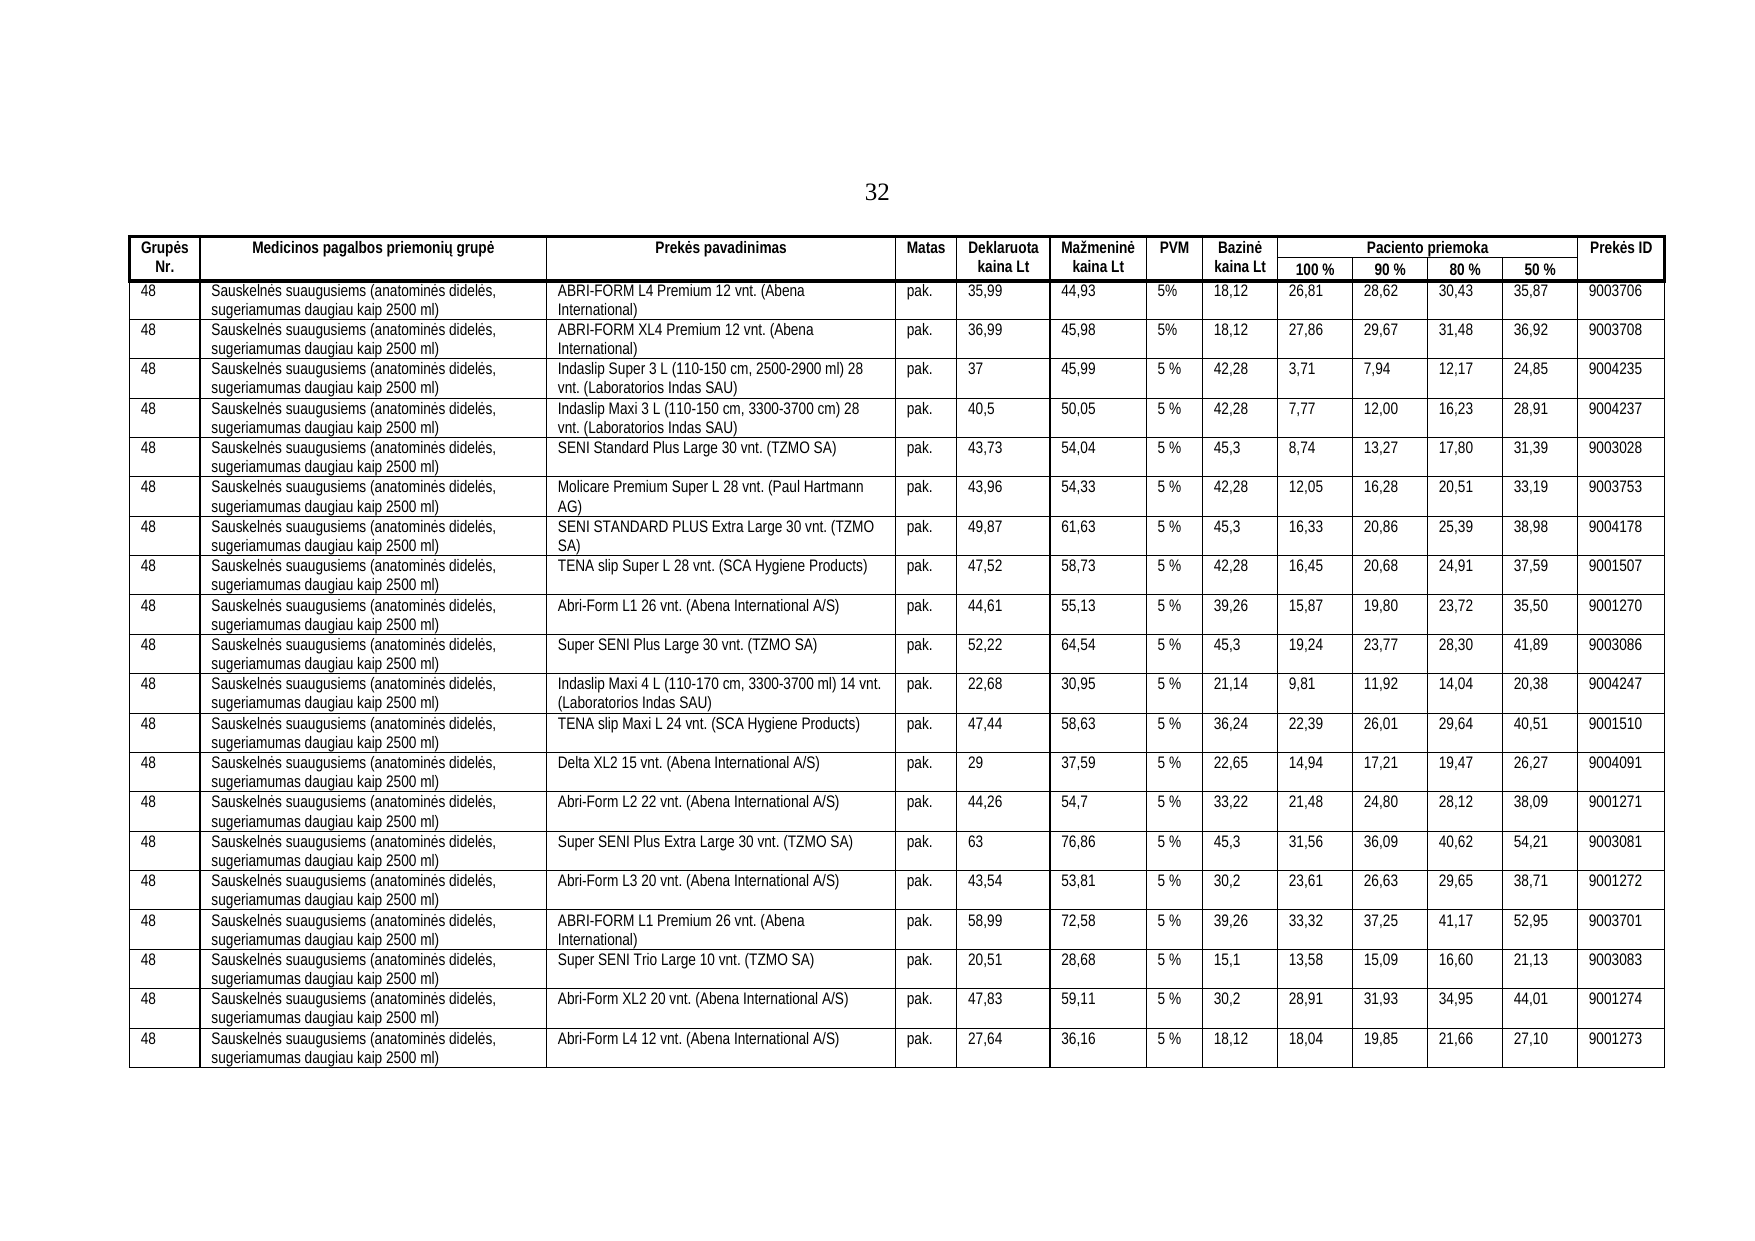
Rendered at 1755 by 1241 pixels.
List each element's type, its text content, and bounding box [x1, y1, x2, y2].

table_cell 20,86 [1353, 517, 1427, 555]
table_cell 9001270 [1578, 595, 1664, 634]
table_cell 43,96 [957, 477, 1049, 516]
table_cell 48 [130, 556, 199, 594]
table_cell 28,30 [1428, 635, 1502, 673]
table_cell 48 [130, 595, 199, 634]
table_cell 27,10 [1503, 1029, 1577, 1067]
table_cell Indaslip Super 3 L (110-150 cm, 2500-2900 ml) 28 vnt. (Laboratorios Indas SAU) [547, 359, 895, 397]
table_cell Abri-Form XL2 20 vnt. (Abena International A/S) [547, 989, 895, 1027]
table_cell 48 [130, 320, 199, 358]
table_cell 27,86 [1278, 320, 1352, 358]
table_header Prekės ID [1578, 238, 1663, 279]
table_cell 35,99 [957, 283, 1049, 319]
table_cell pak. [896, 320, 956, 358]
table_cell Super SENI Trio Large 10 vnt. (TZMO SA) [547, 950, 895, 988]
table_cell 33,22 [1203, 792, 1277, 831]
table_cell 21,66 [1428, 1029, 1502, 1067]
table_cell 29,64 [1428, 714, 1502, 752]
table_cell pak. [896, 714, 956, 752]
table_cell 8,74 [1278, 438, 1352, 476]
table_cell 23,61 [1278, 871, 1352, 909]
table_cell 37,25 [1353, 910, 1427, 949]
table_cell 18,12 [1203, 320, 1277, 358]
table_cell 13,27 [1353, 438, 1427, 476]
table_cell 12,17 [1428, 359, 1502, 397]
table_cell 33,19 [1503, 477, 1577, 516]
table_cell 45,3 [1203, 635, 1277, 673]
table_cell 40,62 [1428, 832, 1502, 870]
table_cell 54,7 [1051, 792, 1146, 831]
table_cell Super SENI Plus Large 30 vnt. (TZMO SA) [547, 635, 895, 673]
table_cell 29,67 [1353, 320, 1427, 358]
table_cell 37,59 [1503, 556, 1577, 594]
table_cell 36,99 [957, 320, 1049, 358]
table_cell 7,94 [1353, 359, 1427, 397]
table_cell 20,51 [957, 950, 1049, 988]
table_cell 64,54 [1051, 635, 1146, 673]
table_cell 9004091 [1578, 753, 1664, 791]
table_cell pak. [896, 595, 956, 634]
table_cell Sauskelnės suaugusiems (anatominės didelės, sugeriamumas daugiau kaip 2500 ml) [201, 359, 546, 397]
table_cell Abri-Form L2 22 vnt. (Abena International A/S) [547, 792, 895, 831]
table_cell 14,94 [1278, 753, 1352, 791]
table_cell 63 [957, 832, 1049, 870]
table_cell 37 [957, 359, 1049, 397]
table_cell 16,45 [1278, 556, 1352, 594]
table_cell 39,26 [1203, 595, 1277, 634]
table_cell 55,13 [1051, 595, 1146, 634]
table_cell 25,39 [1428, 517, 1502, 555]
table_cell 7,77 [1278, 399, 1352, 437]
table_cell 31,48 [1428, 320, 1502, 358]
table_cell 16,33 [1278, 517, 1352, 555]
table_cell 48 [130, 910, 199, 949]
table_cell 48 [130, 674, 199, 712]
table_cell 48 [130, 989, 199, 1027]
table_cell 5% [1147, 320, 1202, 358]
table_cell Sauskelnės suaugusiems (anatominės didelės, sugeriamumas daugiau kaip 2500 ml) [201, 438, 546, 476]
table_cell 35,50 [1503, 595, 1577, 634]
table_cell 5 % [1147, 556, 1202, 594]
table_cell 61,63 [1051, 517, 1146, 555]
table_cell 48 [130, 832, 199, 870]
table_cell 9001507 [1578, 556, 1664, 594]
table_cell 26,27 [1503, 753, 1577, 791]
table_cell ABRI-FORM L1 Premium 26 vnt. (Abena International) [547, 910, 895, 949]
table_cell Sauskelnės suaugusiems (anatominės didelės, sugeriamumas daugiau kaip 2500 ml) [201, 320, 546, 358]
table_cell 42,28 [1203, 399, 1277, 437]
table_cell 41,89 [1503, 635, 1577, 673]
table_cell pak. [896, 517, 956, 555]
table_cell 20,51 [1428, 477, 1502, 516]
table_cell 38,71 [1503, 871, 1577, 909]
table_cell 9003083 [1578, 950, 1664, 988]
table_cell 5 % [1147, 910, 1202, 949]
table_cell 9001272 [1578, 871, 1664, 909]
table_cell 19,24 [1278, 635, 1352, 673]
table_cell Sauskelnės suaugusiems (anatominės didelės, sugeriamumas daugiau kaip 2500 ml) [201, 792, 546, 831]
table_cell 28,62 [1353, 283, 1427, 319]
table_cell pak. [896, 556, 956, 594]
table_cell 19,47 [1428, 753, 1502, 791]
table_cell 45,3 [1203, 517, 1277, 555]
table_cell Sauskelnės suaugusiems (anatominės didelės, sugeriamumas daugiau kaip 2500 ml) [201, 714, 546, 752]
table_cell pak. [896, 438, 956, 476]
table_cell 5 % [1147, 832, 1202, 870]
table_cell 11,92 [1353, 674, 1427, 712]
table_cell 5 % [1147, 1029, 1202, 1067]
table_cell 50 % [1503, 258, 1577, 279]
table_cell TENA slip Super L 28 vnt. (SCA Hygiene Products) [547, 556, 895, 594]
table_cell 27,64 [957, 1029, 1049, 1067]
table_cell 54,04 [1051, 438, 1146, 476]
table_cell pak. [896, 1029, 956, 1067]
table_cell 52,22 [957, 635, 1049, 673]
table_cell 22,65 [1203, 753, 1277, 791]
table_cell 35,87 [1503, 283, 1577, 319]
table_cell 15,09 [1353, 950, 1427, 988]
table_cell 21,48 [1278, 792, 1352, 831]
table_cell 26,63 [1353, 871, 1427, 909]
table_cell 30,2 [1203, 989, 1277, 1027]
table_cell 30,95 [1051, 674, 1146, 712]
table_cell 18,12 [1203, 283, 1277, 319]
table_cell 43,73 [957, 438, 1049, 476]
table_cell 80 % [1428, 258, 1502, 279]
table_cell 23,77 [1353, 635, 1427, 673]
table_cell 13,58 [1278, 950, 1352, 988]
table_cell 38,09 [1503, 792, 1577, 831]
table_cell 48 [130, 635, 199, 673]
table_cell 9003081 [1578, 832, 1664, 870]
table_cell TENA slip Maxi L 24 vnt. (SCA Hygiene Products) [547, 714, 895, 752]
table_cell Sauskelnės suaugusiems (anatominės didelės, sugeriamumas daugiau kaip 2500 ml) [201, 595, 546, 634]
table_cell 5 % [1147, 399, 1202, 437]
table_cell 9004247 [1578, 674, 1664, 712]
table_cell 52,95 [1503, 910, 1577, 949]
table_cell 22,39 [1278, 714, 1352, 752]
table_cell 45,99 [1051, 359, 1146, 397]
table_cell 45,3 [1203, 832, 1277, 870]
table_cell 34,95 [1428, 989, 1502, 1027]
table_cell Sauskelnės suaugusiems (anatominės didelės, sugeriamumas daugiau kaip 2500 ml) [201, 674, 546, 712]
table_cell 18,04 [1278, 1029, 1352, 1067]
table_header Prekės pavadinimas [547, 238, 895, 279]
table_cell pak. [896, 635, 956, 673]
table_cell 33,32 [1278, 910, 1352, 949]
table_cell 41,17 [1428, 910, 1502, 949]
table_cell Abri-Form L3 20 vnt. (Abena International A/S) [547, 871, 895, 909]
table_cell Sauskelnės suaugusiems (anatominės didelės, sugeriamumas daugiau kaip 2500 ml) [201, 753, 546, 791]
table_cell pak. [896, 399, 956, 437]
table_cell 48 [130, 399, 199, 437]
table_cell 5 % [1147, 359, 1202, 397]
table_cell Sauskelnės suaugusiems (anatominės didelės, sugeriamumas daugiau kaip 2500 ml) [201, 910, 546, 949]
table_header Matas [896, 238, 956, 279]
table_cell 48 [130, 283, 199, 319]
table_cell 48 [130, 477, 199, 516]
table_cell Abri-Form L1 26 vnt. (Abena International A/S) [547, 595, 895, 634]
table_cell Delta XL2 15 vnt. (Abena International A/S) [547, 753, 895, 791]
table_cell Sauskelnės suaugusiems (anatominės didelės, sugeriamumas daugiau kaip 2500 ml) [201, 871, 546, 909]
table_cell 31,93 [1353, 989, 1427, 1027]
table_cell 20,68 [1353, 556, 1427, 594]
table_cell 59,11 [1051, 989, 1146, 1027]
table_cell 5 % [1147, 950, 1202, 988]
table_cell pak. [896, 359, 956, 397]
table_cell 42,28 [1203, 556, 1277, 594]
table_cell 28,12 [1428, 792, 1502, 831]
table_cell 9001274 [1578, 989, 1664, 1027]
table_cell 100 % [1278, 258, 1352, 279]
table_header PVM [1147, 238, 1202, 279]
table_cell 24,91 [1428, 556, 1502, 594]
table_cell pak. [896, 832, 956, 870]
table_cell 37,59 [1051, 753, 1146, 791]
table_header Medicinos pagalbos priemonių grupė [201, 238, 546, 279]
table_header Grupės Nr. [131, 238, 199, 279]
table_cell 54,33 [1051, 477, 1146, 516]
table_cell 5 % [1147, 753, 1202, 791]
table_cell 9004235 [1578, 359, 1664, 397]
table_cell pak. [896, 989, 956, 1027]
table_cell Sauskelnės suaugusiems (anatominės didelės, sugeriamumas daugiau kaip 2500 ml) [201, 1029, 546, 1067]
table_cell 48 [130, 753, 199, 791]
table_cell 90 % [1353, 258, 1427, 279]
table_cell 17,21 [1353, 753, 1427, 791]
table_cell 9003708 [1578, 320, 1664, 358]
table_cell 30,43 [1428, 283, 1502, 319]
table_cell Sauskelnės suaugusiems (anatominės didelės, sugeriamumas daugiau kaip 2500 ml) [201, 517, 546, 555]
table_cell Sauskelnės suaugusiems (anatominės didelės, sugeriamumas daugiau kaip 2500 ml) [201, 950, 546, 988]
table_cell 16,23 [1428, 399, 1502, 437]
table_cell 16,60 [1428, 950, 1502, 988]
table_cell Molicare Premium Super L 28 vnt. (Paul Hartmann AG) [547, 477, 895, 516]
table_cell 47,83 [957, 989, 1049, 1027]
table_cell Sauskelnės suaugusiems (anatominės didelės, sugeriamumas daugiau kaip 2500 ml) [201, 283, 546, 319]
table_cell 5 % [1147, 792, 1202, 831]
table_cell 5 % [1147, 438, 1202, 476]
table_cell 30,2 [1203, 871, 1277, 909]
table_cell 54,21 [1503, 832, 1577, 870]
table_cell 9004178 [1578, 517, 1664, 555]
table_cell 19,80 [1353, 595, 1427, 634]
table_cell 16,28 [1353, 477, 1427, 516]
table_cell 48 [130, 792, 199, 831]
table_cell 26,81 [1278, 283, 1352, 319]
table_cell pak. [896, 283, 956, 319]
table_cell 5 % [1147, 989, 1202, 1027]
table_cell 9004237 [1578, 399, 1664, 437]
table_cell 9001273 [1578, 1029, 1664, 1067]
table_cell 47,44 [957, 714, 1049, 752]
table_cell 58,63 [1051, 714, 1146, 752]
table_cell 18,12 [1203, 1029, 1277, 1067]
table_cell Abri-Form L4 12 vnt. (Abena International A/S) [547, 1029, 895, 1067]
table_cell 47,52 [957, 556, 1049, 594]
table_cell 58,99 [957, 910, 1049, 949]
table_cell 20,38 [1503, 674, 1577, 712]
table_cell 19,85 [1353, 1029, 1427, 1067]
table_cell 36,16 [1051, 1029, 1146, 1067]
table_cell 38,98 [1503, 517, 1577, 555]
table_cell pak. [896, 871, 956, 909]
table_cell 48 [130, 950, 199, 988]
table_cell 9001510 [1578, 714, 1664, 752]
table_cell 39,26 [1203, 910, 1277, 949]
table_cell 42,28 [1203, 359, 1277, 397]
table_cell 31,56 [1278, 832, 1352, 870]
table_cell 26,01 [1353, 714, 1427, 752]
table_cell 9003753 [1578, 477, 1664, 516]
table_cell 28,91 [1503, 399, 1577, 437]
table_cell 22,68 [957, 674, 1049, 712]
table_cell 9003701 [1578, 910, 1664, 949]
table_cell 5 % [1147, 517, 1202, 555]
table_cell 44,26 [957, 792, 1049, 831]
table_cell 53,81 [1051, 871, 1146, 909]
table_cell 48 [130, 871, 199, 909]
table_cell 42,28 [1203, 477, 1277, 516]
table_cell 24,80 [1353, 792, 1427, 831]
table_cell 28,68 [1051, 950, 1146, 988]
table_cell Sauskelnės suaugusiems (anatominės didelės, sugeriamumas daugiau kaip 2500 ml) [201, 477, 546, 516]
table_cell 5 % [1147, 871, 1202, 909]
table_cell 45,98 [1051, 320, 1146, 358]
table_cell 5 % [1147, 635, 1202, 673]
table_cell pak. [896, 792, 956, 831]
table_cell 40,51 [1503, 714, 1577, 752]
table_cell 12,05 [1278, 477, 1352, 516]
table_cell pak. [896, 753, 956, 791]
table_cell Super SENI Plus Extra Large 30 vnt. (TZMO SA) [547, 832, 895, 870]
table_cell 44,93 [1051, 283, 1146, 319]
table_cell 44,01 [1503, 989, 1577, 1027]
table_cell 40,5 [957, 399, 1049, 437]
table_cell 50,05 [1051, 399, 1146, 437]
table_cell 9003706 [1578, 283, 1664, 319]
table_cell 9003086 [1578, 635, 1664, 673]
table_cell 28,91 [1278, 989, 1352, 1027]
table_cell 5 % [1147, 714, 1202, 752]
table_cell Sauskelnės suaugusiems (anatominės didelės, sugeriamumas daugiau kaip 2500 ml) [201, 635, 546, 673]
table_cell 3,71 [1278, 359, 1352, 397]
table_cell 76,86 [1051, 832, 1146, 870]
table_cell pak. [896, 674, 956, 712]
table_cell 48 [130, 714, 199, 752]
table_cell 5 % [1147, 595, 1202, 634]
table_cell ABRI-FORM XL4 Premium 12 vnt. (Abena International) [547, 320, 895, 358]
table_cell 5 % [1147, 674, 1202, 712]
table_header Paciento priemoka [1278, 238, 1577, 257]
table_cell 31,39 [1503, 438, 1577, 476]
table_cell 29,65 [1428, 871, 1502, 909]
table_header Bazinė kaina Lt [1203, 238, 1277, 279]
table_cell 5% [1147, 283, 1202, 319]
table_cell 24,85 [1503, 359, 1577, 397]
table_cell 49,87 [957, 517, 1049, 555]
table_cell 9001271 [1578, 792, 1664, 831]
table_cell 48 [130, 1029, 199, 1067]
table_cell 15,87 [1278, 595, 1352, 634]
table_cell 48 [130, 517, 199, 555]
table_cell 5 % [1147, 477, 1202, 516]
table_cell 14,04 [1428, 674, 1502, 712]
table_cell 29 [957, 753, 1049, 791]
table_cell 44,61 [957, 595, 1049, 634]
table_cell Indaslip Maxi 4 L (110-170 cm, 3300-3700 ml) 14 vnt. (Laboratorios Indas SAU) [547, 674, 895, 712]
table_cell 43,54 [957, 871, 1049, 909]
table_cell 23,72 [1428, 595, 1502, 634]
table_cell 12,00 [1353, 399, 1427, 437]
table_cell 36,09 [1353, 832, 1427, 870]
table_cell pak. [896, 477, 956, 516]
table_header Deklaruota kaina Lt [957, 238, 1049, 279]
table_cell Indaslip Maxi 3 L (110-150 cm, 3300-3700 cm) 28 vnt. (Laboratorios Indas SAU) [547, 399, 895, 437]
table_cell 48 [130, 359, 199, 397]
table_cell 72,58 [1051, 910, 1146, 949]
table_cell 21,13 [1503, 950, 1577, 988]
table_cell Sauskelnės suaugusiems (anatominės didelės, sugeriamumas daugiau kaip 2500 ml) [201, 832, 546, 870]
table_cell 9,81 [1278, 674, 1352, 712]
table_header Mažmeninė kaina Lt [1051, 238, 1146, 279]
table_cell Sauskelnės suaugusiems (anatominės didelės, sugeriamumas daugiau kaip 2500 ml) [201, 556, 546, 594]
table_cell 36,24 [1203, 714, 1277, 752]
table_cell 21,14 [1203, 674, 1277, 712]
table_cell Sauskelnės suaugusiems (anatominės didelės, sugeriamumas daugiau kaip 2500 ml) [201, 989, 546, 1027]
table_cell SENI STANDARD PLUS Extra Large 30 vnt. (TZMO SA) [547, 517, 895, 555]
table_cell pak. [896, 910, 956, 949]
table_cell 36,92 [1503, 320, 1577, 358]
table_cell 58,73 [1051, 556, 1146, 594]
table_cell pak. [896, 950, 956, 988]
table_cell 48 [130, 438, 199, 476]
table_cell ABRI-FORM L4 Premium 12 vnt. (Abena International) [547, 283, 895, 319]
table_cell SENI Standard Plus Large 30 vnt. (TZMO SA) [547, 438, 895, 476]
table_cell 17,80 [1428, 438, 1502, 476]
table_cell 15,1 [1203, 950, 1277, 988]
table_cell Sauskelnės suaugusiems (anatominės didelės, sugeriamumas daugiau kaip 2500 ml) [201, 399, 546, 437]
table_cell 45,3 [1203, 438, 1277, 476]
table_cell 9003028 [1578, 438, 1664, 476]
